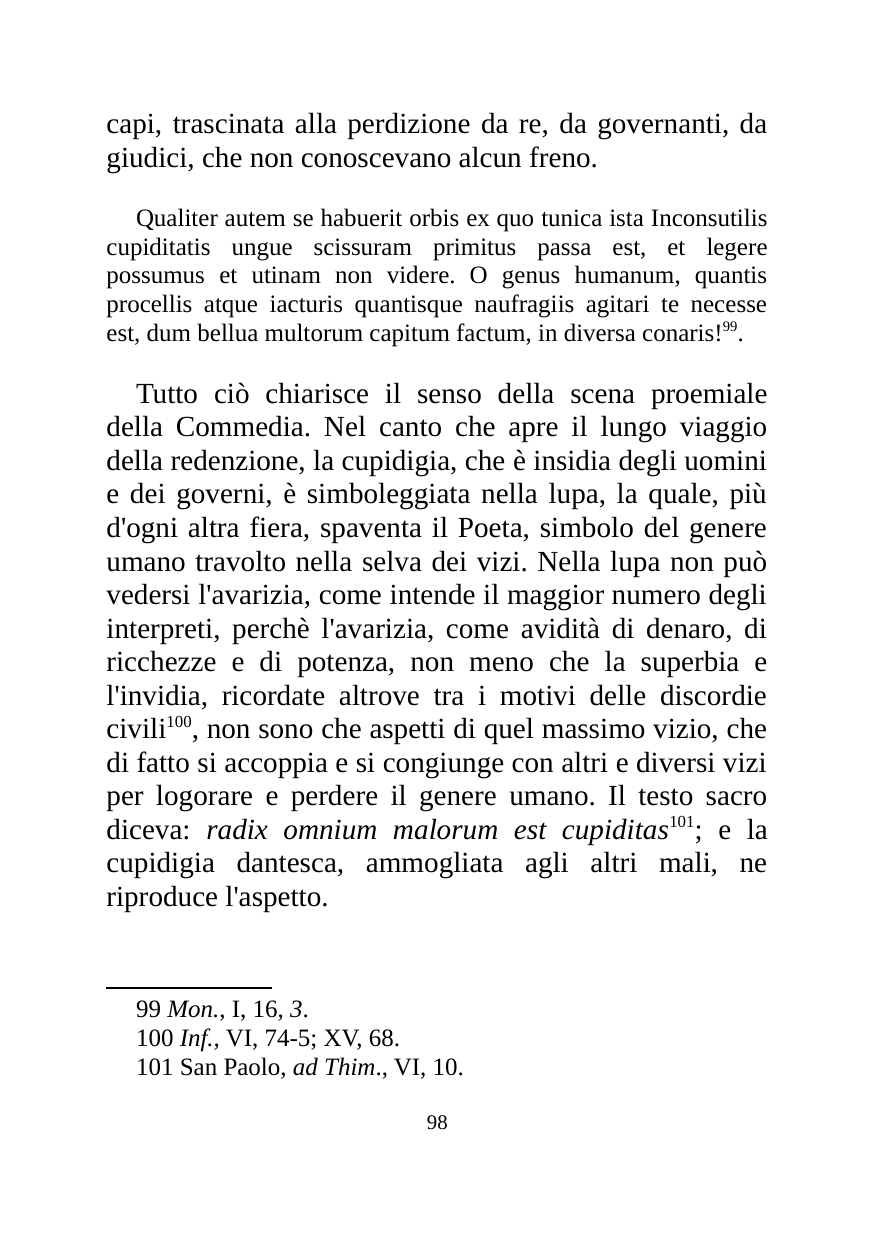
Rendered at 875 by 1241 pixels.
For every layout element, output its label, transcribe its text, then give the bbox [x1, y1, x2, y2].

text Inf., VI, 74-5; XV, 68. [106, 1023, 768, 1052]
text Mon., I, 16, 3. [106, 994, 768, 1023]
text San Paolo, ad Thim., VI, 10. [106, 1052, 768, 1080]
text Qualiter autem se habuerit orbis ex quo tunica ista Inconsutilis cupiditatis ungue scissuram primitus passa est, et legere possumus et utinam non videre. O genus humanum, quantis procellis atque iacturis quantisque naufragiis agitari te necesse est, dum bellua multorum capitum factum, in diversa conaris!. [106, 203, 768, 347]
text capi, trascinata alla perdizione da re, da governanti, da giudici, che non conoscevano alcun freno. [106, 106, 768, 173]
text Tutto ciò chiarisce il senso della scena proemiale della Commedia. Nel canto che apre il lungo viaggio della redenzione, la cupidigia, che è insidia degli uomini e dei governi, è simboleggiata nella lupa, la quale, più d'ogni altra fiera, spaventa il Poeta, simbolo del genere umano travolto nella selva dei vizi. Nella lupa non può vedersi l'avarizia, come intende il maggior numero degli interpreti, perchè l'avarizia, come avidità di denaro, di ricchezze e di potenza, non meno che la superbia e l'invidia, ricordate altrove tra i motivi delle discordie civili, non sono che aspetti di quel massimo vizio, che di fatto si accoppia e si congiunge con altri e diversi vizi per logorare e perdere il genere umano. Il testo sacro diceva: radix omnium malorum est cupiditas; e la cupidigia dantesca, ammogliata agli altri mali, ne riproduce l'aspetto. [106, 376, 768, 913]
